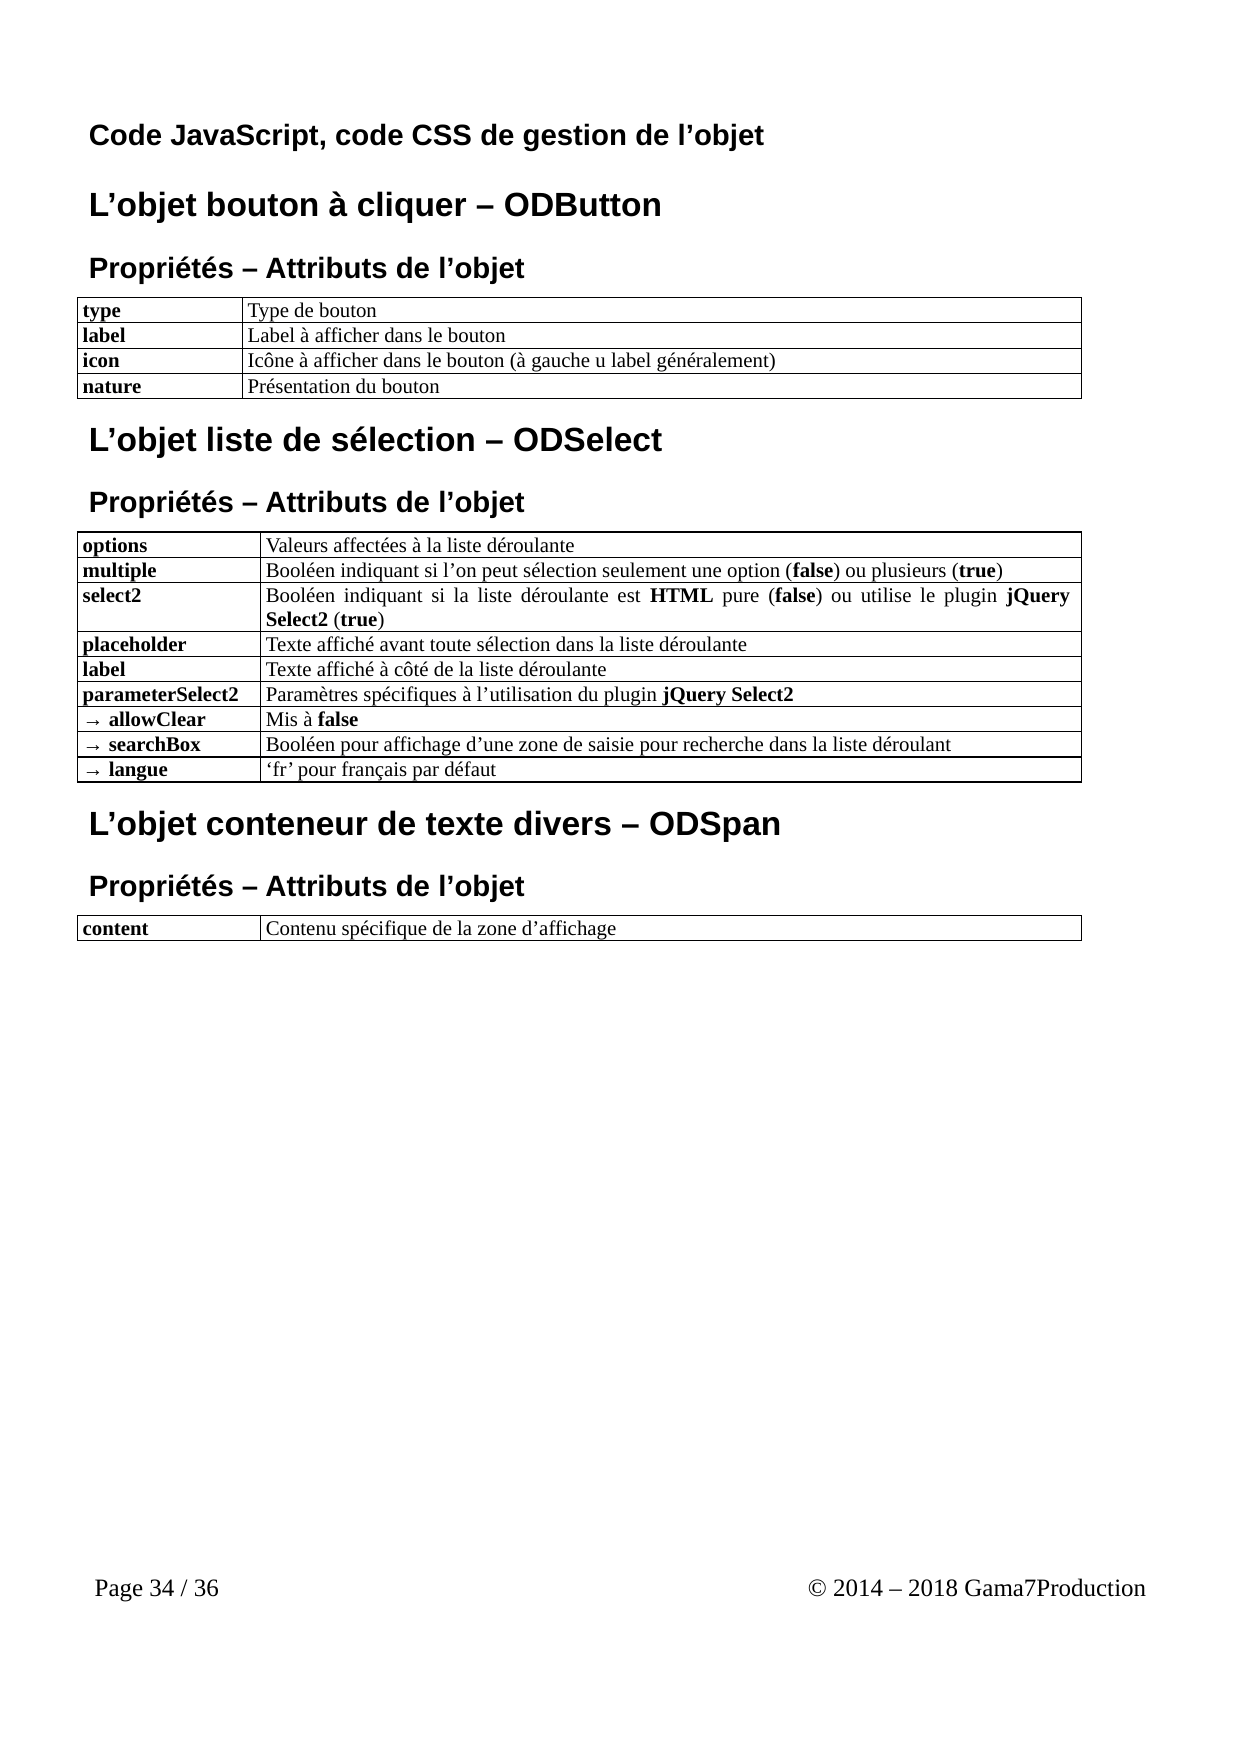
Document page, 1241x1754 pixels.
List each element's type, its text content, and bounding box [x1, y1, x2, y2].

table_cell Présentation du bouton [243, 374, 1081, 398]
table_cell → searchBox [78, 732, 260, 756]
subtitle L’objet bouton à cliquer – ODButton [88, 185, 1152, 224]
table_cell select2 [78, 583, 260, 631]
table_cell multiple [78, 558, 260, 582]
table_cell Icône à afficher dans le bouton (à gauche u label généralement) [243, 349, 1081, 372]
subtitle Propriétés – Attributs de l’objet [88, 869, 1152, 903]
table_cell nature [78, 374, 242, 398]
table_cell Mis à false [261, 707, 1081, 731]
subtitle L’objet conteneur de texte divers – ODSpan [88, 803, 1152, 842]
table_cell label [78, 323, 242, 347]
table_header options [78, 533, 260, 557]
table_header Contenu spécifique de la zone d’affichage [261, 916, 1081, 940]
table_cell Texte affiché à côté de la liste déroulante [261, 657, 1081, 681]
subtitle Code JavaScript, code CSS de gestion de l’objet [88, 118, 1152, 152]
table_cell Paramètres spécifiques à l’utilisation du plugin jQuery Select2 [261, 682, 1081, 706]
table_cell ‘fr’ pour français par défaut [261, 758, 1081, 781]
table_cell Label à afficher dans le bouton [243, 323, 1081, 347]
table_cell parameterSelect2 [78, 682, 260, 706]
table_cell placeholder [78, 632, 260, 656]
table_cell Booléen pour affichage d’une zone de saisie pour recherche dans la liste déroulant [261, 732, 1081, 756]
table_header Valeurs affectées à la liste déroulante [261, 533, 1081, 557]
table_cell → allowClear [78, 707, 260, 731]
table_cell icon [78, 349, 242, 372]
subtitle Propriétés – Attributs de l’objet [88, 485, 1152, 519]
table_cell label [78, 657, 260, 681]
table_header content [78, 916, 260, 940]
subtitle L’objet liste de sélection – ODSelect [88, 419, 1152, 458]
table_cell Texte affiché avant toute sélection dans la liste déroulante [261, 632, 1081, 656]
table_cell Booléen indiquant si l’on peut sélection seulement une option (false) ou plusieurs (true) [261, 558, 1081, 582]
table_header type [78, 298, 242, 322]
table_cell Booléen indiquant si la liste déroulante est HTML pure (false) ou utilise le plugin jQuery Select2 (true) [261, 583, 1081, 631]
table_header Type de bouton [243, 298, 1081, 322]
table_cell → langue [78, 758, 260, 781]
subtitle Propriétés – Attributs de l’objet [88, 251, 1152, 285]
